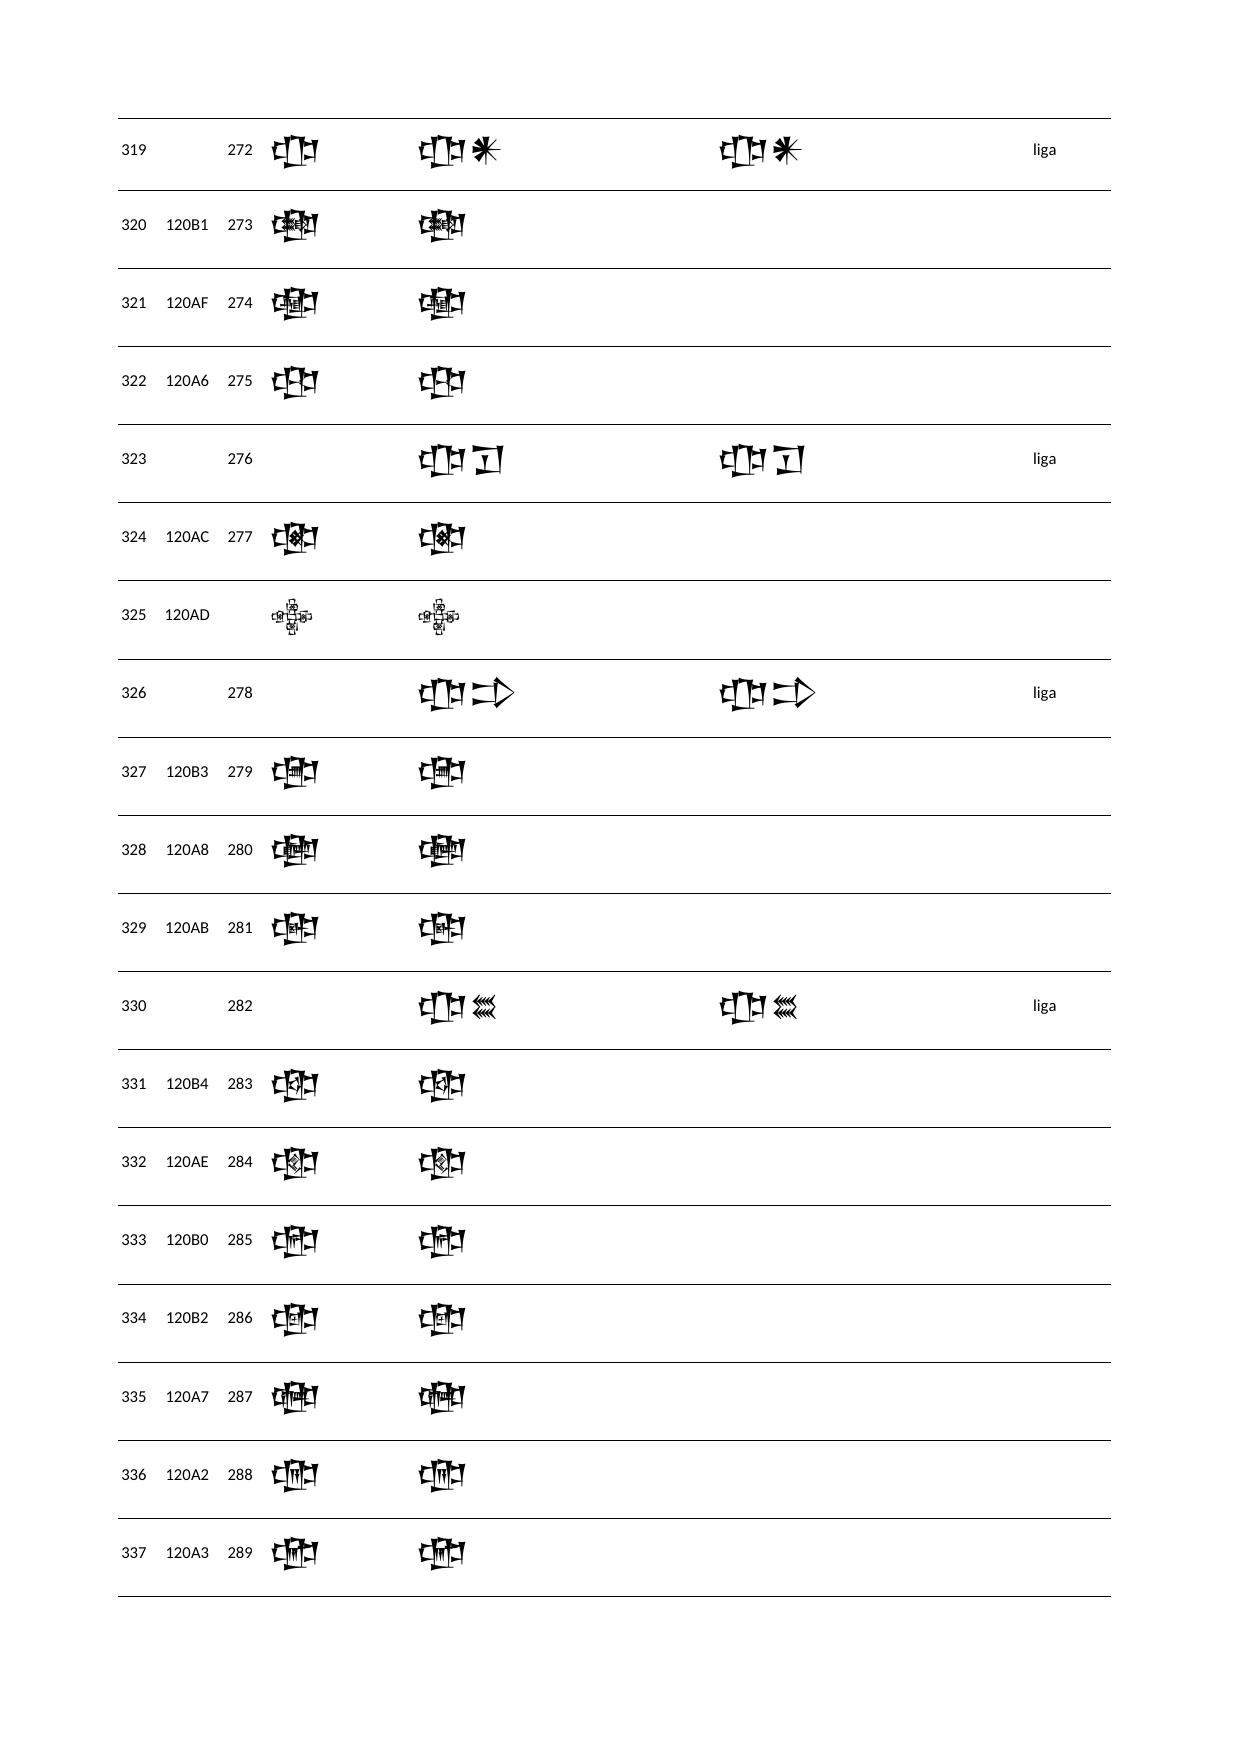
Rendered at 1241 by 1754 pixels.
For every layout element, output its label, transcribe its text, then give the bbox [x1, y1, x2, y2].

table_cell [1030, 191, 1111, 268]
table_cell 332 [118, 1128, 160, 1205]
table_cell 325 [118, 581, 160, 658]
table_cell 285 [214, 1206, 266, 1283]
table_cell 335 [118, 1363, 160, 1440]
table_cell 𒂧 [266, 1363, 412, 1440]
table_cell 𒂦 [266, 347, 412, 424]
table_cell 𒂰 [412, 1206, 713, 1283]
table_cell 282 [214, 972, 266, 1049]
table_cell 120A8 [160, 816, 214, 893]
table_cell 𒂡𒄞 [412, 660, 713, 737]
table_cell liga [1030, 660, 1111, 737]
table_cell 𒂯 [266, 269, 412, 346]
table_cell [713, 581, 1030, 658]
table_cell [1030, 1441, 1111, 1518]
table_cell 𒂡𒊺 [412, 972, 713, 1049]
table_cell [713, 1441, 1030, 1518]
table_cell 𒂡𒊺 [713, 972, 1030, 1049]
table_cell 120A7 [160, 1363, 214, 1440]
table_cell [1030, 1128, 1111, 1205]
table_cell 𒂬 [412, 503, 713, 580]
table_cell 𒂣 [412, 1519, 713, 1596]
table_cell [1030, 894, 1111, 971]
table_cell 336 [118, 1441, 160, 1518]
table_cell 𒂡𒀭 [412, 119, 713, 190]
table_cell 𒂢 [266, 1441, 412, 1518]
table_cell [1030, 1519, 1111, 1596]
table_cell 331 [118, 1050, 160, 1127]
table_cell [713, 1128, 1030, 1205]
table_cell 323 [118, 425, 160, 502]
table_cell [160, 972, 214, 1049]
table_cell [1030, 816, 1111, 893]
table_cell 278 [214, 660, 266, 737]
table_cell 𒂱 [266, 191, 412, 268]
table_cell 333 [118, 1206, 160, 1283]
table_cell 120AD [160, 581, 214, 658]
table_cell 𒂡𒋛 [713, 425, 1030, 502]
table_cell 326 [118, 660, 160, 737]
table_cell 120A2 [160, 1441, 214, 1518]
table_cell liga [1030, 972, 1111, 1049]
table_cell [1030, 269, 1111, 346]
table_cell [266, 425, 412, 502]
table_cell 272 [214, 119, 266, 190]
table_cell 277 [214, 503, 266, 580]
table_cell [1030, 1285, 1111, 1362]
table_cell liga [1030, 425, 1111, 502]
table_cell [1030, 347, 1111, 424]
table_cell [713, 1519, 1030, 1596]
table_cell 334 [118, 1285, 160, 1362]
table_cell liga [1030, 119, 1111, 190]
table_cell 284 [214, 1128, 266, 1205]
table_cell [713, 1363, 1030, 1440]
table_cell [160, 425, 214, 502]
table_cell [713, 269, 1030, 346]
table_cell 𒂭 [412, 581, 713, 658]
table_cell 328 [118, 816, 160, 893]
table_cell 276 [214, 425, 266, 502]
table_cell 274 [214, 269, 266, 346]
table_cell 120AB [160, 894, 214, 971]
table_cell 𒂳 [412, 738, 713, 815]
table_cell 322 [118, 347, 160, 424]
table_cell 287 [214, 1363, 266, 1440]
table_cell 𒂱 [412, 191, 713, 268]
table_cell 𒂴 [266, 1050, 412, 1127]
table_cell [1030, 738, 1111, 815]
table_cell [1030, 581, 1111, 658]
table_cell 337 [118, 1519, 160, 1596]
table_cell 𒂡𒀭 [713, 119, 1030, 190]
table_cell [1030, 1050, 1111, 1127]
table_cell 321 [118, 269, 160, 346]
table_cell 𒂮 [412, 1128, 713, 1205]
table_cell 324 [118, 503, 160, 580]
table_cell 286 [214, 1285, 266, 1362]
table_cell 𒂲 [266, 1285, 412, 1362]
table_cell [1030, 503, 1111, 580]
table_cell 𒂴 [412, 1050, 713, 1127]
table_cell 120AE [160, 1128, 214, 1205]
table_cell 𒂨 [412, 816, 713, 893]
table_cell 288 [214, 1441, 266, 1518]
table_cell [214, 581, 266, 658]
table_cell 319 [118, 119, 160, 190]
table_cell 𒂨 [266, 816, 412, 893]
table_cell [160, 119, 214, 190]
table_cell 330 [118, 972, 160, 1049]
table_cell [266, 972, 412, 1049]
table_cell 𒂡 [266, 119, 412, 190]
table_cell 𒂰 [266, 1206, 412, 1283]
table_cell 𒂭 [266, 581, 412, 658]
table_cell [160, 660, 214, 737]
table_cell 329 [118, 894, 160, 971]
table_cell 273 [214, 191, 266, 268]
table_cell [713, 816, 1030, 893]
table_cell 281 [214, 894, 266, 971]
table_cell 279 [214, 738, 266, 815]
table_cell 280 [214, 816, 266, 893]
table_cell [713, 894, 1030, 971]
table_cell 𒂮 [266, 1128, 412, 1205]
table_cell 𒂫 [266, 894, 412, 971]
table_cell [713, 347, 1030, 424]
table_cell 𒂢 [412, 1441, 713, 1518]
table_cell 120B2 [160, 1285, 214, 1362]
table_cell [713, 1206, 1030, 1283]
table_cell 120A3 [160, 1519, 214, 1596]
table_cell [1030, 1363, 1111, 1440]
table_cell 𒂡𒋛 [412, 425, 713, 502]
table_cell 120B3 [160, 738, 214, 815]
table_cell 120AC [160, 503, 214, 580]
table_cell [266, 660, 412, 737]
table_cell 327 [118, 738, 160, 815]
table_cell 320 [118, 191, 160, 268]
table_cell 𒂧 [412, 1363, 713, 1440]
table_cell 𒂲 [412, 1285, 713, 1362]
table_cell 𒂡𒄞 [713, 660, 1030, 737]
table_cell 120B0 [160, 1206, 214, 1283]
table_cell [713, 1285, 1030, 1362]
table_cell 289 [214, 1519, 266, 1596]
table_cell 𒂯 [412, 269, 713, 346]
table_cell 𒂦 [412, 347, 713, 424]
table_cell 275 [214, 347, 266, 424]
table_cell 𒂬 [266, 503, 412, 580]
table_cell 𒂣 [266, 1519, 412, 1596]
table_cell 120A6 [160, 347, 214, 424]
table_cell [1030, 1206, 1111, 1283]
table_cell 120AF [160, 269, 214, 346]
table_cell [713, 191, 1030, 268]
table_cell [713, 503, 1030, 580]
table_cell 𒂫 [412, 894, 713, 971]
table_cell 120B1 [160, 191, 214, 268]
table_cell [713, 1050, 1030, 1127]
table_cell 283 [214, 1050, 266, 1127]
table_cell 𒂳 [266, 738, 412, 815]
table_cell [713, 738, 1030, 815]
table_cell 120B4 [160, 1050, 214, 1127]
